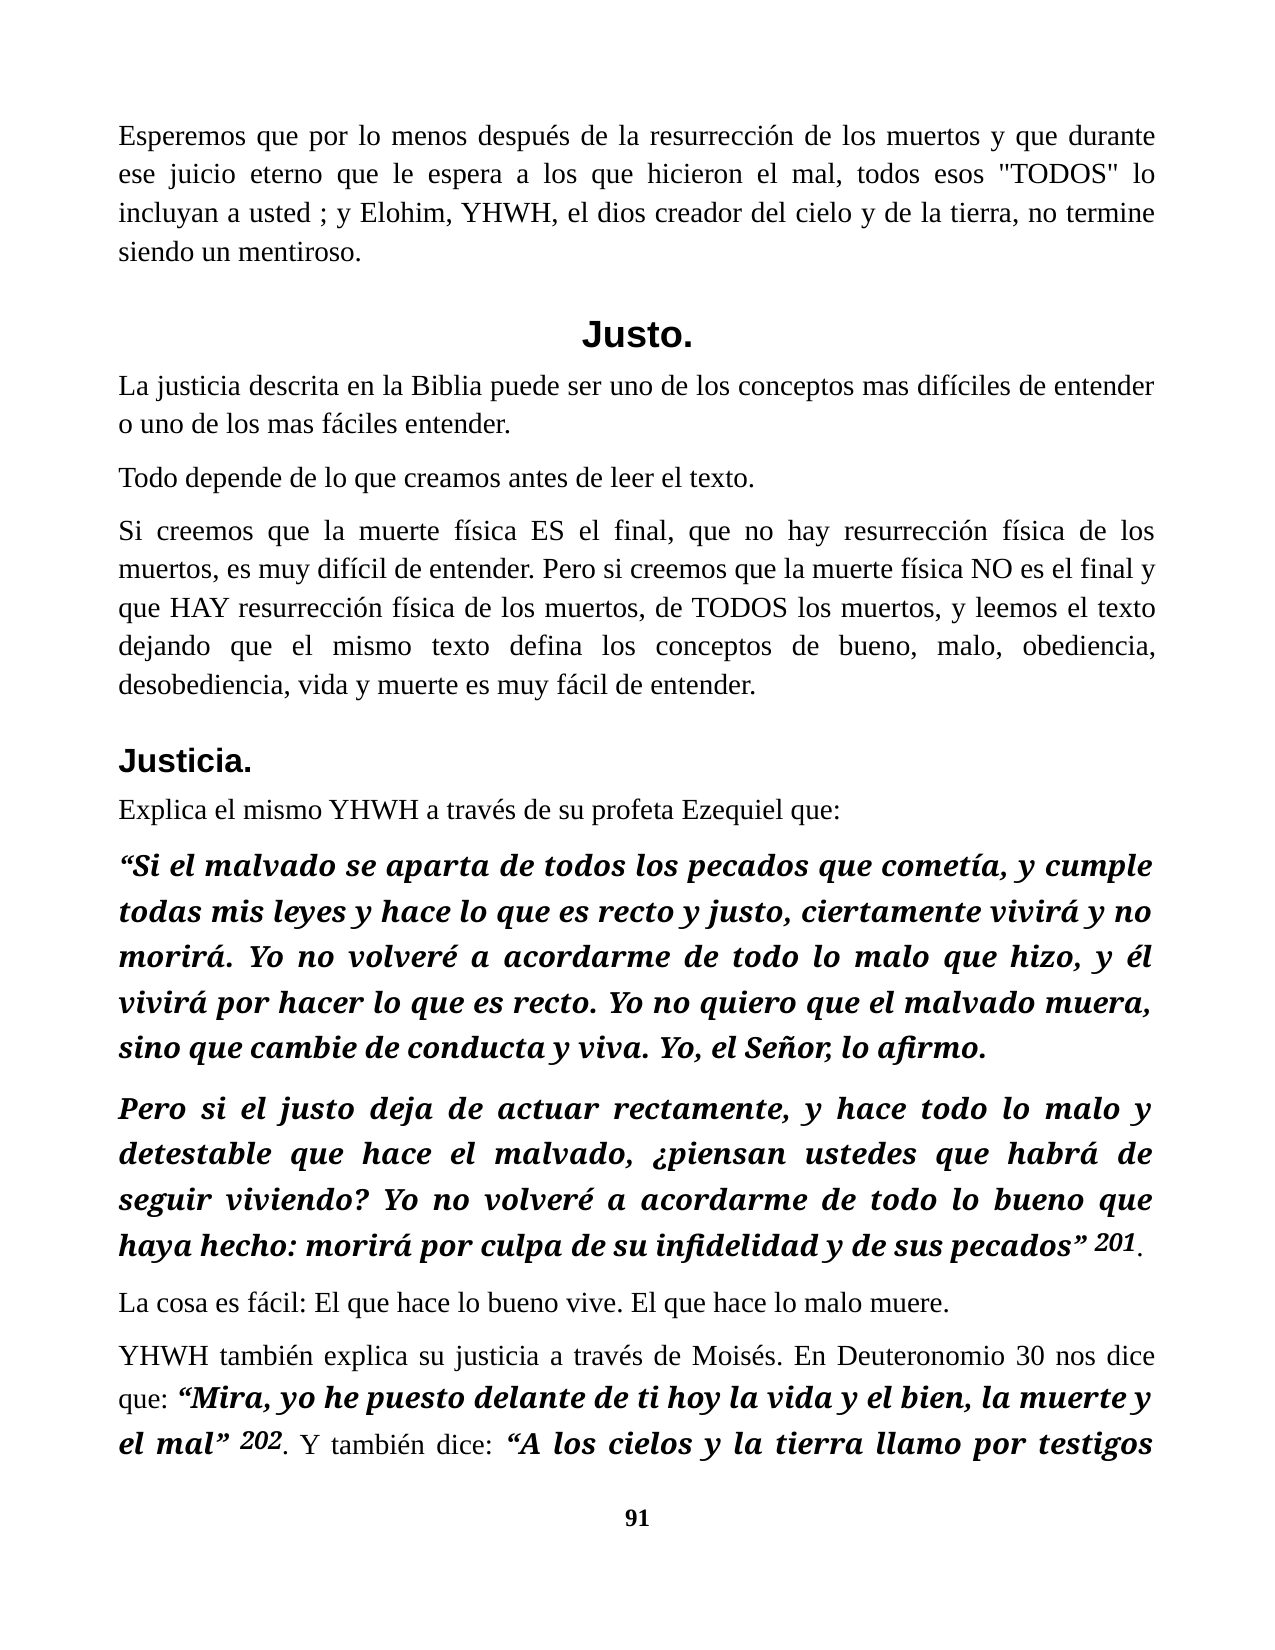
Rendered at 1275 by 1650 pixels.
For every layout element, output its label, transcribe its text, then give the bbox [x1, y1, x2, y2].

subtitle Justicia. [118, 741, 1157, 779]
subtitle Justo. [118, 312, 1157, 356]
text Explica el mismo YHWH a través de su profeta Ezequiel que: [118, 792, 1157, 826]
text YHWH también explica su justicia a través de Moisés. En Deuteronomio 30 nos dice que: “Mira, yo he puesto delante de ti hoy la vida y el bien, la muerte y el mal” . Y también dice: “A los cielos y la tierra llamo por testigos [118, 1338, 1157, 1463]
text La cosa es fácil: El que hace lo bueno vive. El que hace lo malo muere. [118, 1285, 1157, 1318]
text Si creemos que la muerte física ES el final, que no hay resurrección física de los muertos, es muy difícil de entender. Pero si creemos que la muerte física NO es el final y que HAY resurrección física de los muertos, de TODOS los muertos, y leemos el texto dejando que el mismo texto defina los conceptos de bueno, malo, obediencia, desobediencia, vida y muerte es muy fácil de entender. [118, 513, 1157, 701]
text Todo depende de lo que creamos antes de leer el texto. [118, 460, 1157, 493]
text Esperemos que por lo menos después de la resurrección de los muertos y que durante ese juicio eterno que le espera a los que hicieron el mal, todos esos "TODOS" lo incluyan a usted ; y Elohim, YHWH, el dios creador del cielo y de la tierra, no termine siendo un mentiroso. [118, 118, 1157, 267]
text Pero si el justo deja de actuar rectamente, y hace todo lo malo y detestable que hace el malvado, ¿piensan ustedes que habrá de seguir viviendo? Yo no volveré a acordarme de todo lo bueno que haya hecho: morirá por culpa de su infidelidad y de sus pecados” . [118, 1088, 1157, 1264]
text “Si el malvado se aparta de todos los pecados que cometía, y cumple todas mis leyes y hace lo que es recto y justo, ciertamente vivirá y no morirá. Yo no volveré a acordarme de todo lo malo que hizo, y él vivirá por hacer lo que es recto. Yo no quiero que el malvado muera, sino que cambie de conducta y viva. Yo, el Señor, lo afirmo. [118, 845, 1157, 1067]
text La justicia descrita en la Biblia puede ser uno de los conceptos mas difíciles de entender o uno de los mas fáciles entender. [118, 368, 1157, 440]
